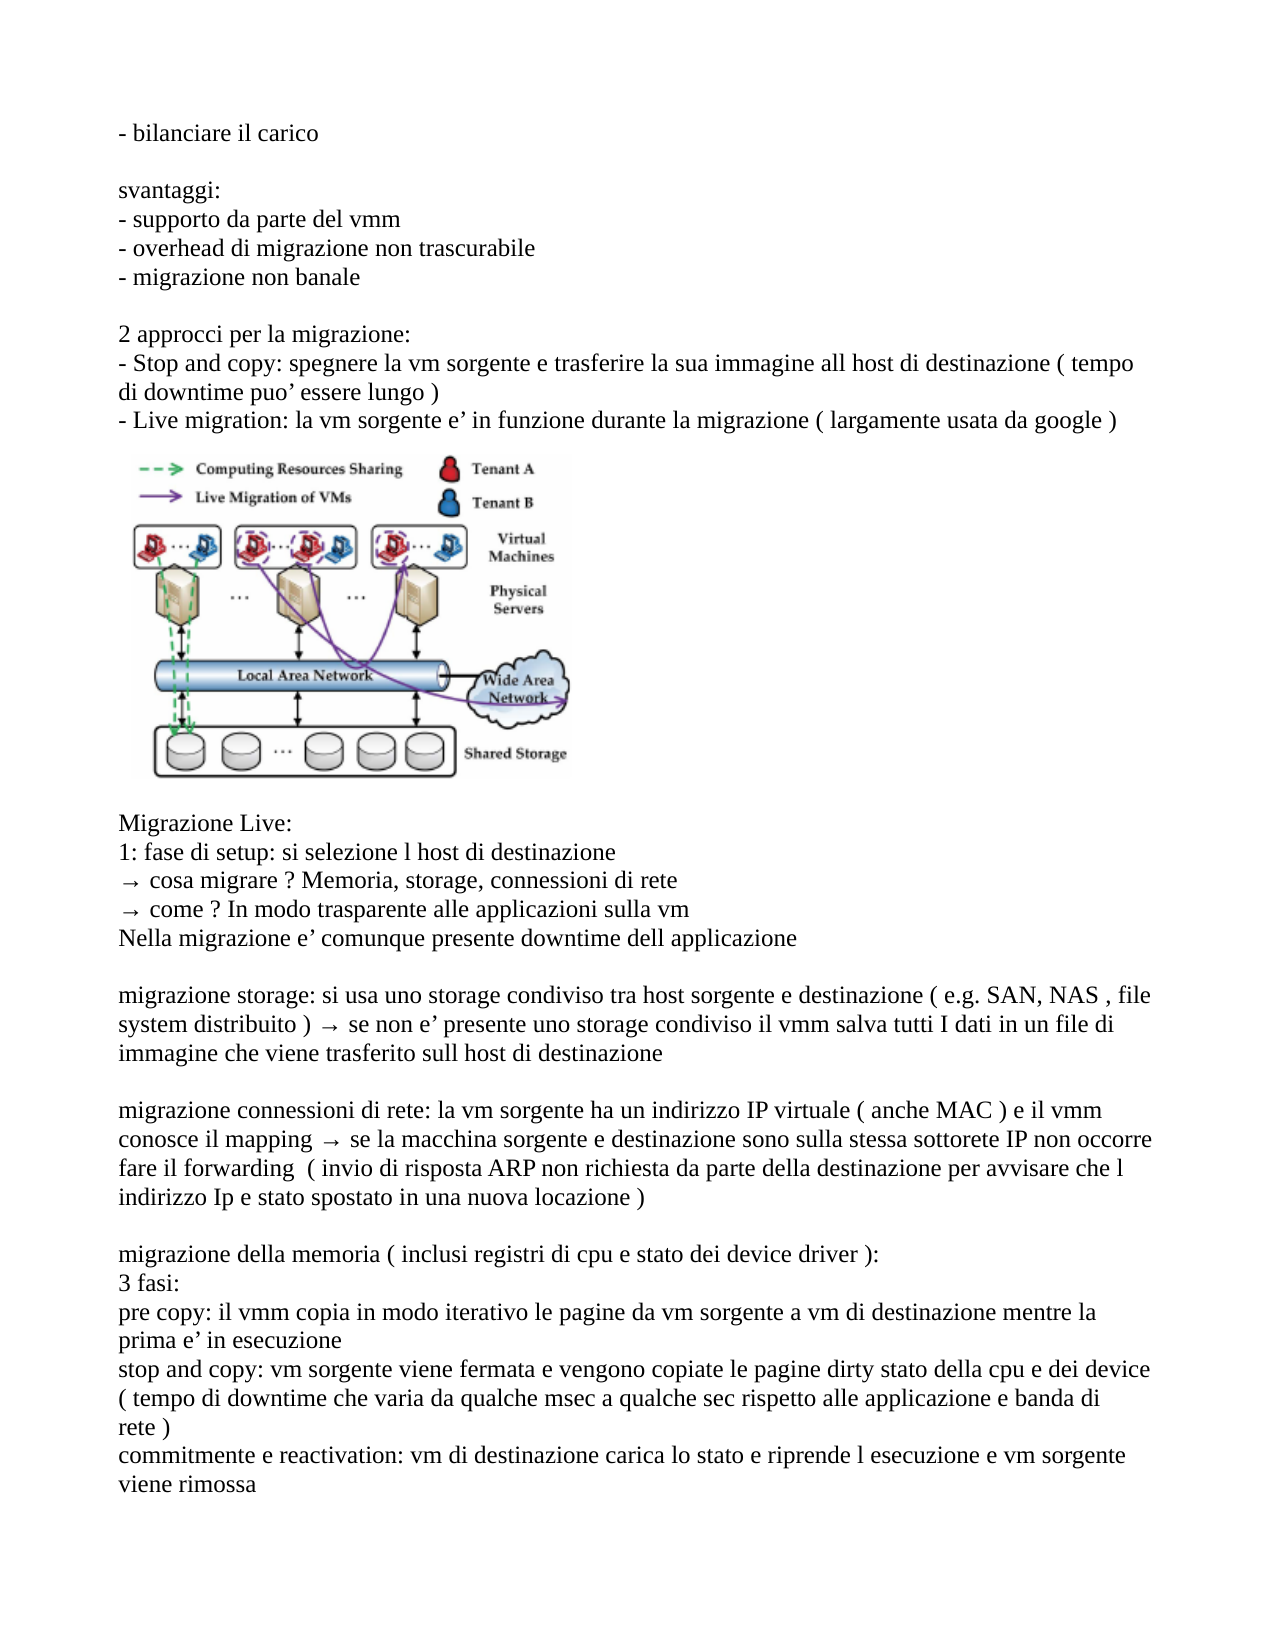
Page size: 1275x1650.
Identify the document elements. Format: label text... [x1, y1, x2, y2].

text → cosa migrare ? Memoria, storage, connessioni di rete [118, 866, 1157, 894]
text - overhead di migrazione non trascurabile [118, 233, 1157, 262]
text - migrazione non banale [118, 262, 1157, 291]
text 2 approcci per la migrazione: [118, 319, 1157, 348]
text Migrazione Live: [118, 808, 1157, 837]
text ( tempo di downtime che varia da qualche msec a qualche sec rispetto alle applicazione e banda di rete ) [118, 1383, 1157, 1441]
text svantaggi: [118, 176, 1157, 204]
text migrazione storage: si usa uno storage condiviso tra host sorgente e destinazione ( e.g. SAN, NAS , file system distribuito ) → se non e’ presente uno storage condiviso il vmm salva tutti I dati in un file di immagine che viene trasferito sull host di destinazione [118, 981, 1157, 1067]
text Nella migrazione e’ comunque presente downtime dell applicazione [118, 923, 1157, 952]
text - Live migration: la vm sorgente e’ in funzione durante la migrazione ( largamente usata da google ) [118, 406, 1157, 434]
text migrazione della memoria ( inclusi registri di cpu e stato dei device driver ): [118, 1239, 1157, 1268]
text commitmente e reactivation: vm di destinazione carica lo stato e riprende l esecuzione e vm sorgente viene rimossa [118, 1441, 1157, 1498]
text - supporto da parte del vmm [118, 204, 1157, 233]
text → come ? In modo trasparente alle applicazioni sulla vm [118, 894, 1157, 923]
text stop and copy: vm sorgente viene fermata e vengono copiate le pagine dirty stato della cpu e dei device [118, 1354, 1157, 1383]
text pre copy: il vmm copia in modo iterativo le pagine da vm sorgente a vm di destinazione mentre la prima e’ in esecuzione [118, 1297, 1157, 1354]
text - bilanciare il carico [118, 118, 1157, 147]
text - Stop and copy: spegnere la vm sorgente e trasferire la sua immagine all host di destinazione ( tempo di downtime puo’ essere lungo ) [118, 348, 1157, 406]
text 3 fasi: [118, 1268, 1157, 1297]
picture [120, 447, 584, 783]
text migrazione connessioni di rete: la vm sorgente ha un indirizzo IP virtuale ( anche MAC ) e il vmm conosce il mapping → se la macchina sorgente e destinazione sono sulla stessa sottorete IP non occorre fare il forwarding ( invio di risposta ARP non richiesta da parte della destinazione per avvisare che l indirizzo Ip e stato spostato in una nuova locazione ) [118, 1096, 1157, 1211]
text 1: fase di setup: si selezione l host di destinazione [118, 837, 1157, 866]
